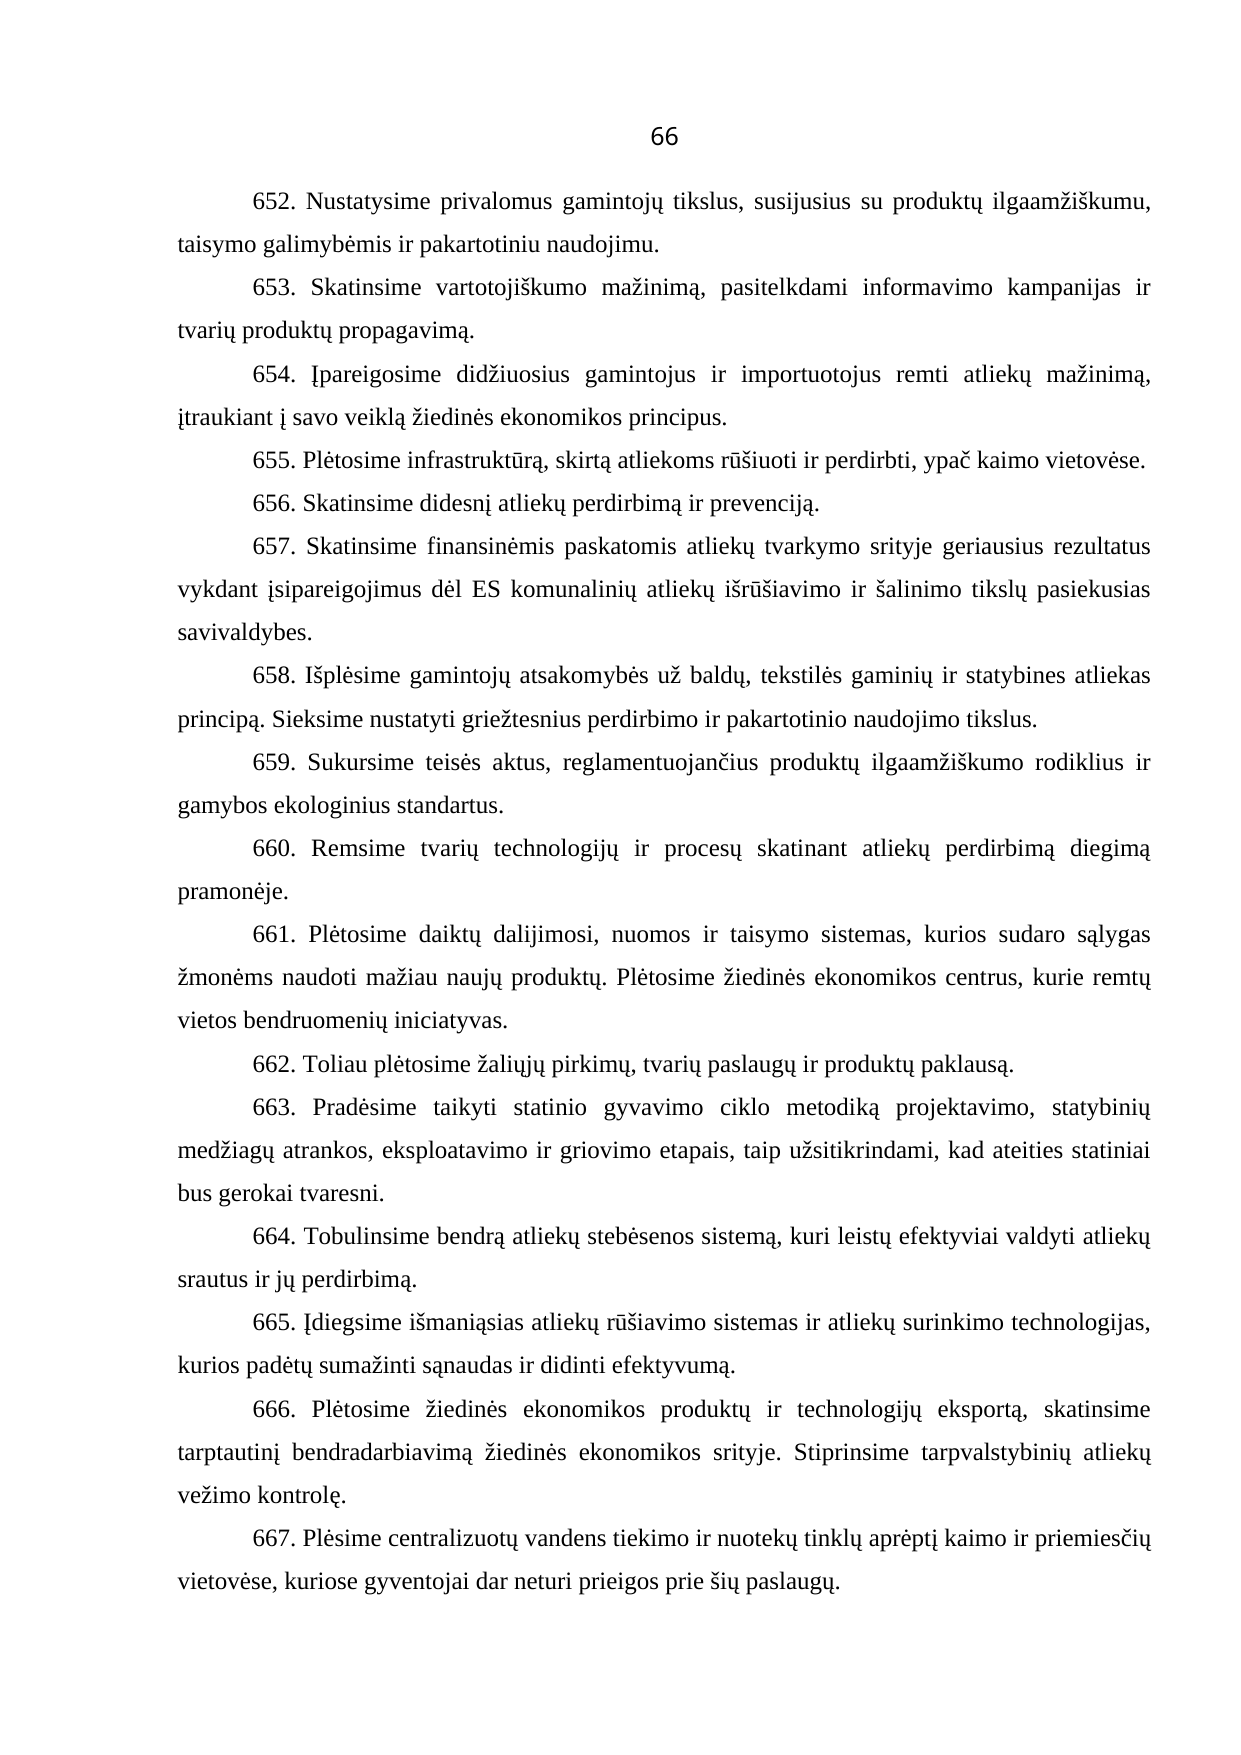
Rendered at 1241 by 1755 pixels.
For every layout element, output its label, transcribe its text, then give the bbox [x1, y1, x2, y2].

text 653. Skatinsime vartotojiškumo mažinimą, pasitelkdami informavimo kampanijas ir tvarių produktų propagavimą. [177, 272, 1152, 344]
text 656. Skatinsime didesnį atliekų perdirbimą ir prevenciją. [177, 488, 1152, 517]
text 667. Plėsime centralizuotų vandens tiekimo ir nuotekų tinklų aprėptį kaimo ir priemiesčių vietovėse, kuriose gyventojai dar neturi prieigos prie šių paslaugų. [177, 1523, 1152, 1595]
text 665. Įdiegsime išmaniąsias atliekų rūšiavimo sistemas ir atliekų surinkimo technologijas, kurios padėtų sumažinti sąnaudas ir didinti efektyvumą. [177, 1307, 1152, 1379]
text 663. Pradėsime taikyti statinio gyvavimo ciklo metodiką projektavimo, statybinių medžiagų atrankos, eksploatavimo ir griovimo etapais, taip užsitikrindami, kad ateities statiniai bus gerokai tvaresni. [177, 1092, 1152, 1207]
text 660. Remsime tvarių technologijų ir procesų skatinant atliekų perdirbimą diegimą pramonėje. [177, 833, 1152, 905]
text 664. Tobulinsime bendrą atliekų stebėsenos sistemą, kuri leistų efektyviai valdyti atliekų srautus ir jų perdirbimą. [177, 1221, 1152, 1293]
text 654. Įpareigosime didžiuosius gamintojus ir importuotojus remti atliekų mažinimą, įtraukiant į savo veiklą žiedinės ekonomikos principus. [177, 359, 1152, 431]
text 657. Skatinsime finansinėmis paskatomis atliekų tvarkymo srityje geriausius rezultatus vykdant įsipareigojimus dėl ES komunalinių atliekų išrūšiavimo ir šalinimo tikslų pasiekusias savivaldybes. [177, 531, 1152, 646]
text 662. Toliau plėtosime žaliųjų pirkimų, tvarių paslaugų ir produktų paklausą. [177, 1049, 1152, 1077]
text 659. Sukursime teisės aktus, reglamentuojančius produktų ilgaamžiškumo rodiklius ir gamybos ekologinius standartus. [177, 747, 1152, 819]
text 661. Plėtosime daiktų dalijimosi, nuomos ir taisymo sistemas, kurios sudaro sąlygas žmonėms naudoti mažiau naujų produktų. Plėtosime žiedinės ekonomikos centrus, kurie remtų vietos bendruomenių iniciatyvas. [177, 919, 1152, 1034]
text 666. Plėtosime žiedinės ekonomikos produktų ir technologijų eksportą, skatinsime tarptautinį bendradarbiavimą žiedinės ekonomikos srityje. Stiprinsime tarpvalstybinių atliekų vežimo kontrolę. [177, 1394, 1152, 1509]
text 655. Plėtosime infrastruktūrą, skirtą atliekoms rūšiuoti ir perdirbti, ypač kaimo vietovėse. [177, 445, 1152, 474]
text 658. Išplėsime gamintojų atsakomybės už baldų, tekstilės gaminių ir statybines atliekas principą. Sieksime nustatyti griežtesnius perdirbimo ir pakartotinio naudojimo tikslus. [177, 661, 1152, 732]
text 652. Nustatysime privalomus gamintojų tikslus, susijusius su produktų ilgaamžiškumu, taisymo galimybėmis ir pakartotiniu naudojimu. [177, 186, 1152, 258]
